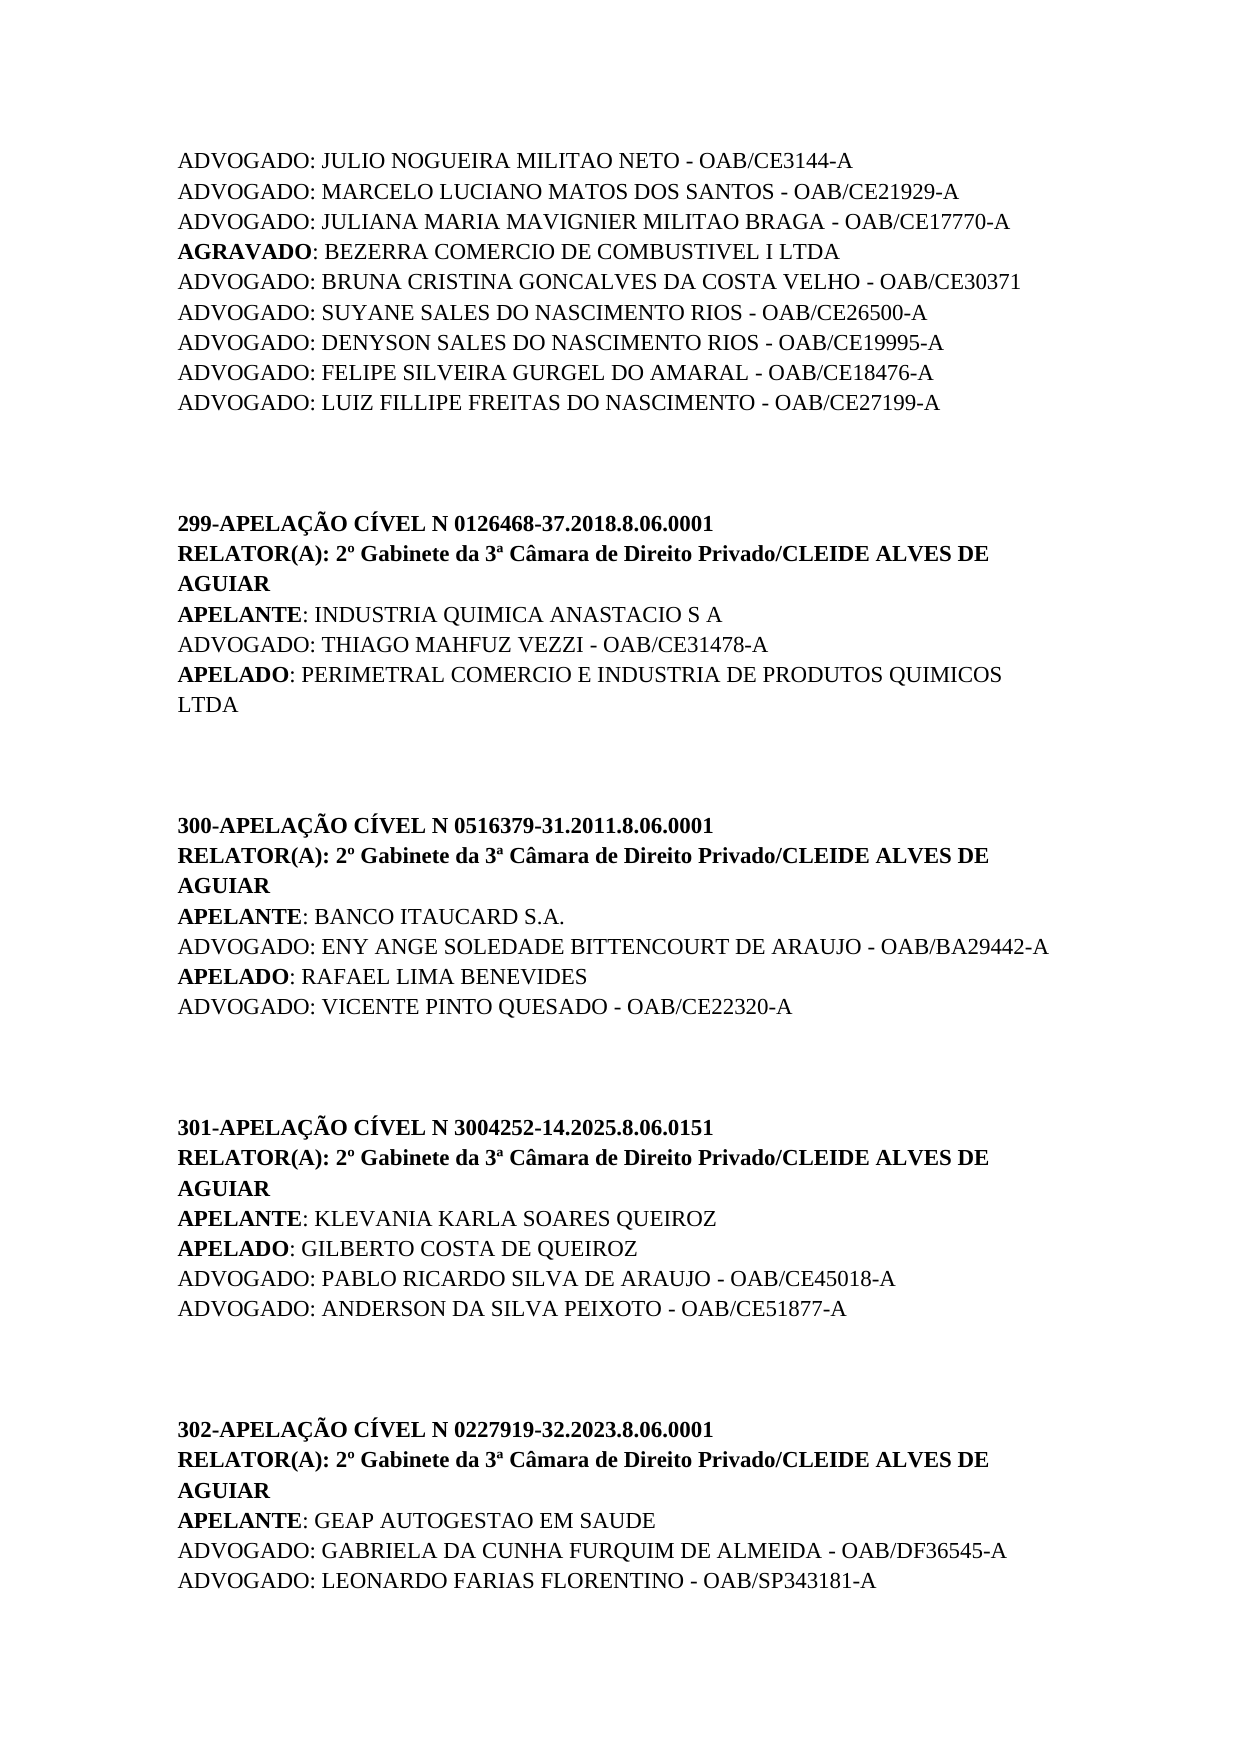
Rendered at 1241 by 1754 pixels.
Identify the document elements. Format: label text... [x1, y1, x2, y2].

text ADVOGADO: JULIO NOGUEIRA MILITAO NETO - OAB/CE3144-A ADVOGADO: MARCELO LUCIANO MATOS DOS SANTOS - OAB/CE21929-A ADVOGADO: JULIANA MARIA MAVIGNIER MILITAO BRAGA - OAB/CE17770-A AGRAVADO: BEZERRA COMERCIO DE COMBUSTIVEL I LTDA ADVOGADO: BRUNA CRISTINA GONCALVES DA COSTA VELHO - OAB/CE30371 ADVOGADO: SUYANE SALES DO NASCIMENTO RIOS - OAB/CE26500-A ADVOGADO: DENYSON SALES DO NASCIMENTO RIOS - OAB/CE19995-A ADVOGADO: FELIPE SILVEIRA GURGEL DO AMARAL - OAB/CE18476-A ADVOGADO: LUIZ FILLIPE FREITAS DO NASCIMENTO - OAB/CE27199-A 299-APELAÇÃO CÍVEL N 0126468-37.2018.8.06.0001 RELATOR(A): 2º Gabinete da 3ª Câmara de Direito Privado/CLEIDE ALVES DE AGUIAR APELANTE: INDUSTRIA QUIMICA ANASTACIO S A ADVOGADO: THIAGO MAHFUZ VEZZI - OAB/CE31478-A APELADO: PERIMETRAL COMERCIO E INDUSTRIA DE PRODUTOS QUIMICOS LTDA 300-APELAÇÃO CÍVEL N 0516379-31.2011.8.06.0001 RELATOR(A): 2º Gabinete da 3ª Câmara de Direito Privado/CLEIDE ALVES DE AGUIAR APELANTE: BANCO ITAUCARD S.A. ADVOGADO: ENY ANGE SOLEDADE BITTENCOURT DE ARAUJO - OAB/BA29442-A APELADO: RAFAEL LIMA BENEVIDES ADVOGADO: VICENTE PINTO QUESADO - OAB/CE22320-A 301-APELAÇÃO CÍVEL N 3004252-14.2025.8.06.0151 RELATOR(A): 2º Gabinete da 3ª Câmara de Direito Privado/CLEIDE ALVES DE AGUIAR APELANTE: KLEVANIA KARLA SOARES QUEIROZ APELADO: GILBERTO COSTA DE QUEIROZ ADVOGADO: PABLO RICARDO SILVA DE ARAUJO - OAB/CE45018-A ADVOGADO: ANDERSON DA SILVA PEIXOTO - OAB/CE51877-A 302-APELAÇÃO CÍVEL N 0227919-32.2023.8.06.0001 RELATOR(A): 2º Gabinete da 3ª Câmara de Direito Privado/CLEIDE ALVES DE AGUIAR APELANTE: GEAP AUTOGESTAO EM SAUDE ADVOGADO: GABRIELA DA CUNHA FURQUIM DE ALMEIDA - OAB/DF36545-A ADVOGADO: LEONARDO FARIAS FLORENTINO - OAB/SP343181-A [177, 148, 1063, 1594]
